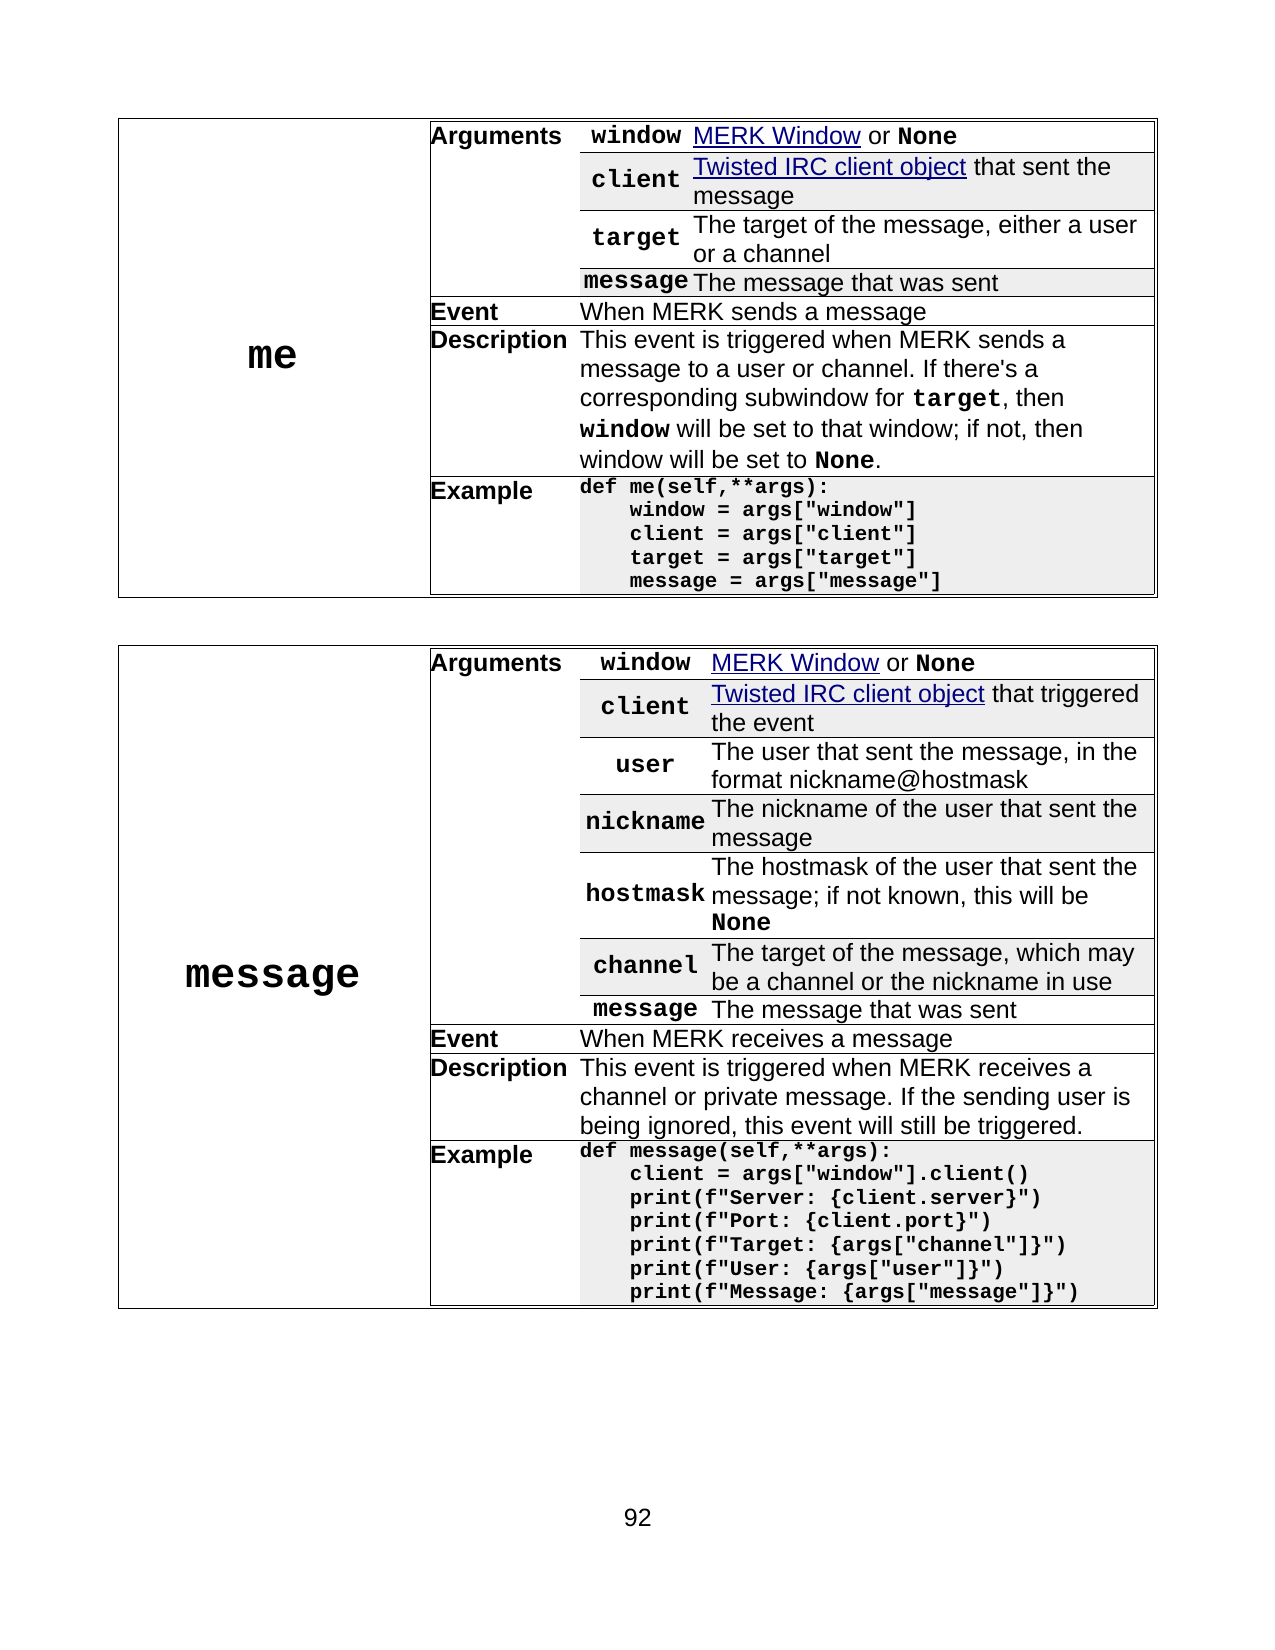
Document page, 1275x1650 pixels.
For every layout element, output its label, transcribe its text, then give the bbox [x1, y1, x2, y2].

table_cell The message that was sent [711, 996, 1154, 1024]
table_cell The target of the message, either a user or a channel [693, 211, 1154, 267]
table_cell def message(self,**args): client = args["window"].client() print(f"Server: {client.server}") print(f"Port: {client.port}") print(f"Target: {args["channel"]}") print(f"User: {args["user"]}") print(f"Message: {args["message"]}") [580, 1141, 1154, 1305]
table_header window [580, 122, 693, 152]
table_cell target [580, 211, 693, 267]
table_header MERK Window or None [693, 122, 1154, 152]
table_header [427, 646, 1157, 1308]
table_header Arguments [431, 649, 579, 1024]
table_cell When MERK sends a message [580, 297, 1154, 325]
table_cell The target of the message, which may be a channel or the nickname in use [711, 939, 1154, 995]
table_cell Description [431, 1054, 579, 1139]
table_cell Example [431, 1141, 579, 1305]
table_cell message [580, 996, 711, 1024]
table_header Arguments [431, 122, 579, 296]
table_cell channel [580, 939, 711, 995]
table_header message [119, 646, 427, 1308]
table_cell The nickname of the user that sent the message [711, 795, 1154, 852]
table_cell client [580, 680, 711, 737]
table_cell Twisted IRC client object that sent the message [693, 153, 1154, 210]
table_cell def me(self,**args): window = args["window"] client = args["client"] target = args["target"] message = args["message"] [580, 477, 1154, 594]
table_cell Twisted IRC client object that triggered the event [711, 680, 1154, 737]
table_cell The hostmask of the user that sent the message; if not known, this will be None [711, 853, 1154, 938]
table_cell message [580, 269, 693, 296]
table_cell The message that was sent [693, 269, 1154, 296]
table_header [427, 119, 1157, 597]
table_header me [119, 119, 427, 597]
table_cell Event [431, 297, 579, 325]
table_header window [580, 649, 711, 679]
table_cell nickname [580, 795, 711, 852]
table_cell user [580, 738, 711, 794]
table_cell Example [431, 477, 579, 594]
table_cell This event is triggered when MERK receives a channel or private message. If the sending user is being ignored, this event will still be triggered. [580, 1054, 1154, 1139]
table_header MERK Window or None [711, 649, 1154, 679]
table_cell Event [431, 1025, 579, 1053]
table_cell The user that sent the message, in the format nickname@hostmask [711, 738, 1154, 794]
table_cell This event is triggered when MERK sends a message to a user or channel. If there's a corresponding subwindow for target, then window will be set to that window; if not, then window will be set to None. [580, 326, 1154, 476]
table_cell Description [431, 326, 579, 476]
table_cell hostmask [580, 853, 711, 938]
table_cell When MERK receives a message [580, 1025, 1154, 1053]
table_cell client [580, 153, 693, 210]
